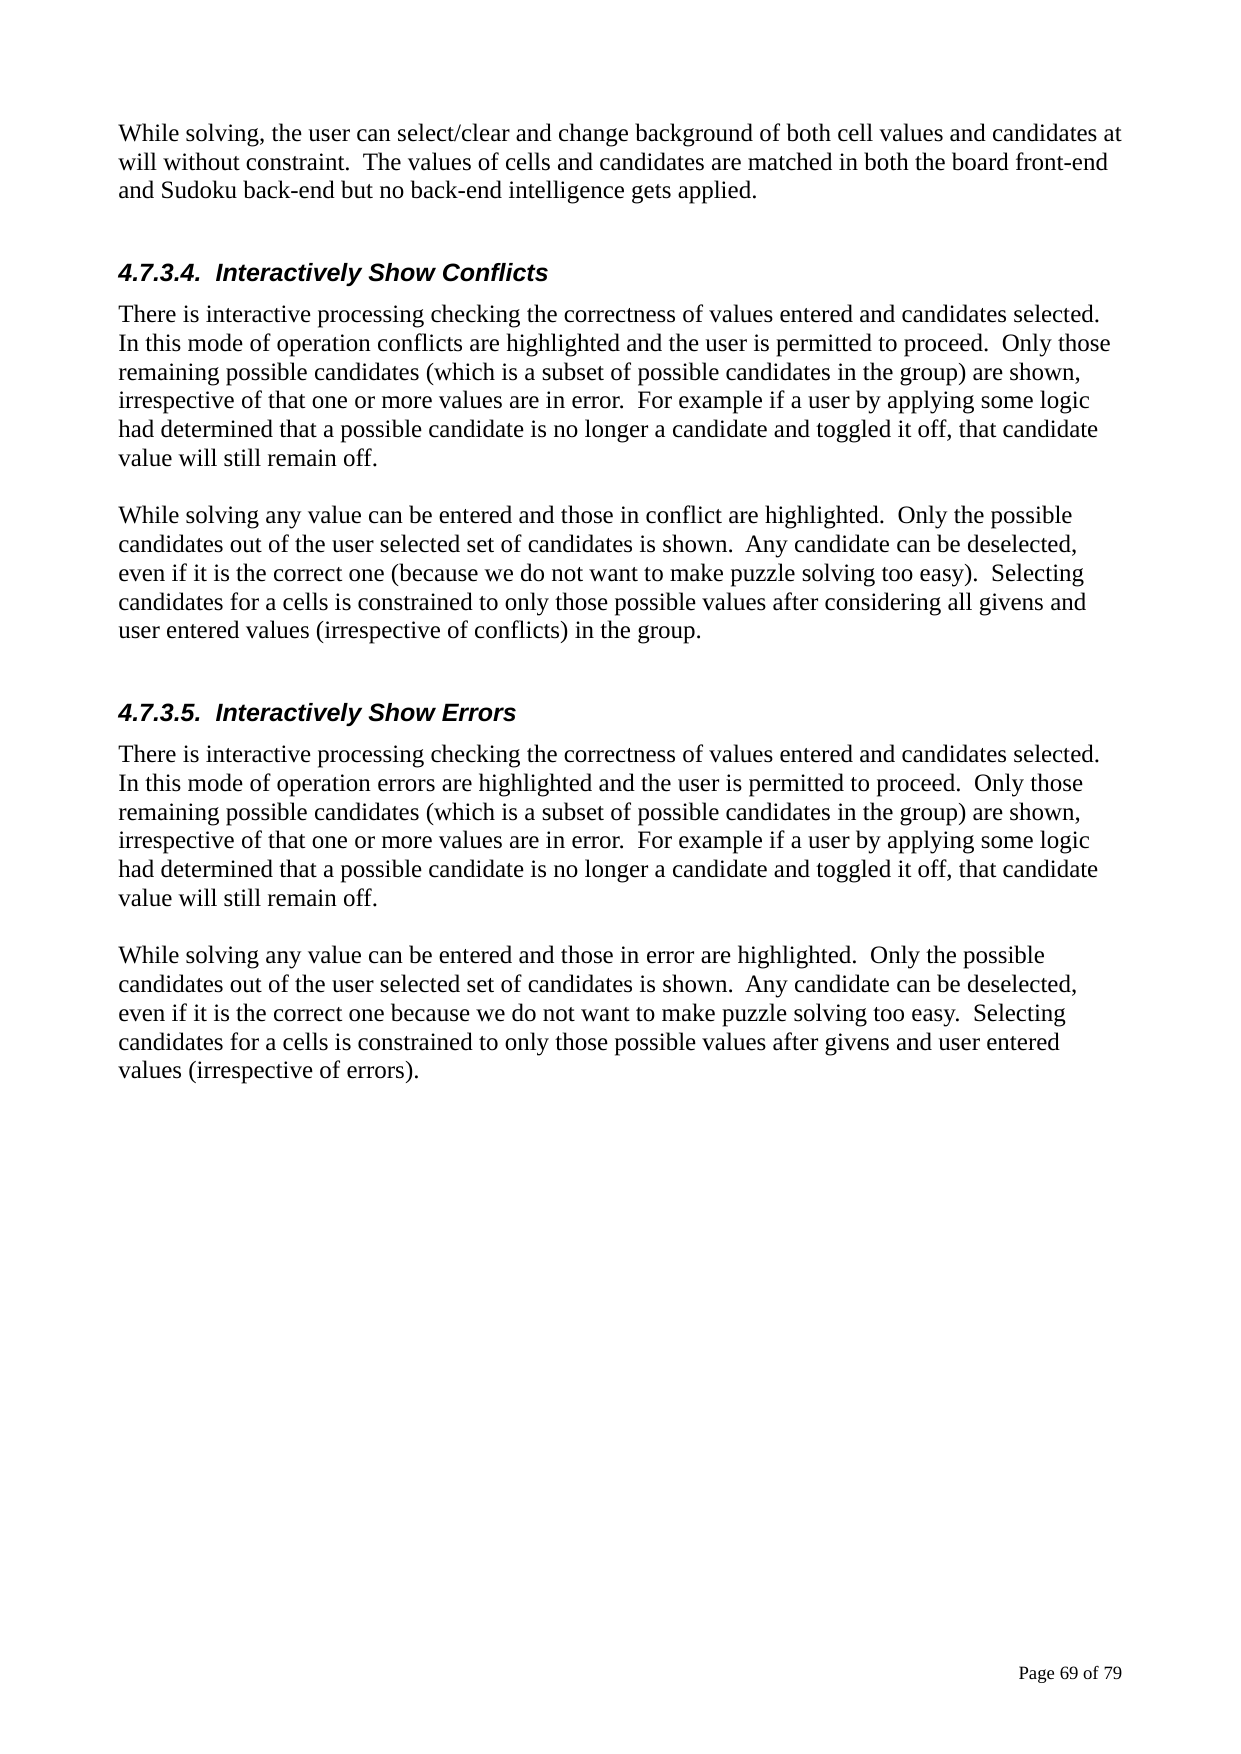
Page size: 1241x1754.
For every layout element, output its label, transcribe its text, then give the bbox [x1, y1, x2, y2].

text While solving any value can be entered and those in error are highlighted. Only the possible candidates out of the user selected set of candidates is shown. Any candidate can be deselected, even if it is the correct one because we do not want to make puzzle solving too easy. Selecting candidates for a cells is constrained to only those possible values after givens and user entered values (irrespective of errors). [118, 941, 1122, 1084]
subtitle Interactively Show Conflicts [118, 258, 1122, 287]
text There is interactive processing checking the correctness of values entered and candidates selected. In this mode of operation conflicts are highlighted and the user is permitted to proceed. Only those remaining possible candidates (which is a subset of possible candidates in the group) are shown, irrespective of that one or more values are in error. For example if a user by applying some logic had determined that a possible candidate is no longer a candidate and toggled it off, that candidate value will still remain off. [118, 299, 1122, 472]
subtitle Interactively Show Errors [118, 698, 1122, 727]
text There is interactive processing checking the correctness of values entered and candidates selected. In this mode of operation errors are highlighted and the user is permitted to proceed. Only those remaining possible candidates (which is a subset of possible candidates in the group) are shown, irrespective of that one or more values are in error. For example if a user by applying some logic had determined that a possible candidate is no longer a candidate and toggled it off, that candidate value will still remain off. [118, 739, 1122, 912]
text While solving, the user can select/clear and change background of both cell values and candidates at will without constraint. The values of cells and candidates are matched in both the board front-end and Sudoku back-end but no back-end intelligence gets applied. [118, 118, 1122, 204]
text While solving any value can be entered and those in conflict are highlighted. Only the possible candidates out of the user selected set of candidates is shown. Any candidate can be deselected, even if it is the correct one (because we do not want to make puzzle solving too easy). Selecting candidates for a cells is constrained to only those possible values after considering all givens and user entered values (irrespective of conflicts) in the group. [118, 501, 1122, 644]
